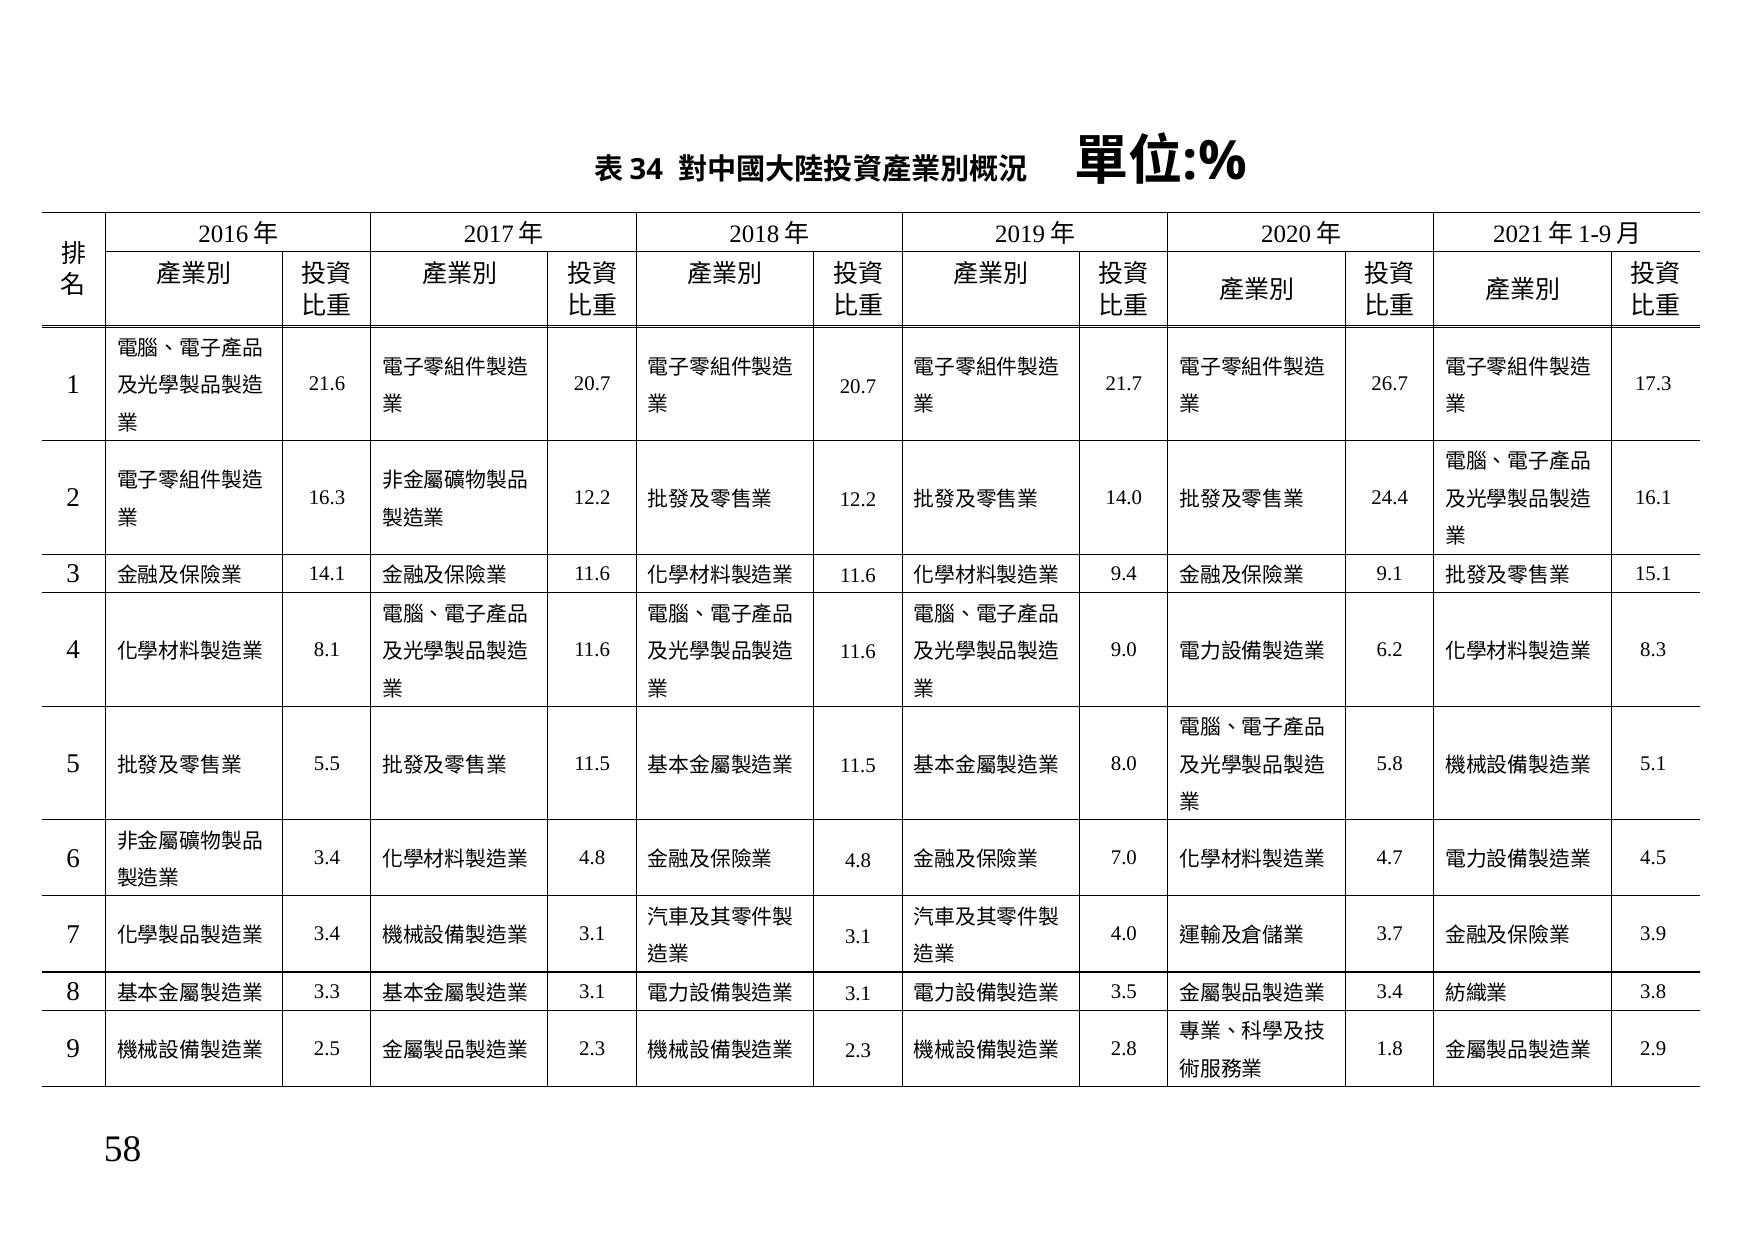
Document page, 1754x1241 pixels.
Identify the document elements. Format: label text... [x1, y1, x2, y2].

table_cell 金融及保險業 [1168, 555, 1345, 592]
table_cell 2.5 [283, 1011, 370, 1086]
table_cell 機械設備製造業 [637, 1011, 813, 1086]
table_cell 15.1 [1612, 555, 1700, 592]
table_cell 專業、科學及技術服務業 [1168, 1011, 1345, 1086]
table_cell 產業別 [371, 252, 547, 324]
table_cell 電子零組件製造業 [106, 441, 282, 554]
table_cell 5.5 [283, 707, 370, 819]
table_cell 化學材料製造業 [903, 555, 1079, 592]
table_cell 非金屬礦物製品製造業 [106, 820, 282, 895]
table_cell 汽車及其零件製造業 [903, 896, 1079, 971]
table_cell 11.6 [548, 593, 636, 706]
table_cell 20.7 [814, 328, 902, 440]
table_cell 6 [42, 820, 105, 895]
table_cell 投資比重 [1612, 252, 1700, 324]
table_cell 化學材料製造業 [106, 593, 282, 706]
table_cell 非金屬礦物製品製造業 [371, 441, 547, 554]
table_cell 基本金屬製造業 [903, 707, 1079, 819]
table_header 2018年 [637, 213, 902, 251]
table_cell 基本金屬製造業 [106, 973, 282, 1010]
table_cell 3 [42, 555, 105, 592]
table_header 2017年 [371, 213, 636, 251]
table_cell 機械設備製造業 [1434, 707, 1611, 819]
table_cell 電子零組件製造業 [1434, 328, 1611, 440]
table_cell 5 [42, 707, 105, 819]
table_cell 電子零組件製造業 [637, 328, 813, 440]
table_cell 21.6 [283, 328, 370, 440]
table_cell 16.3 [283, 441, 370, 554]
table_cell 投資比重 [814, 252, 902, 324]
table_cell 電力設備製造業 [1434, 820, 1611, 895]
table_cell 電腦、電子產品及光學製品製造業 [1168, 707, 1345, 819]
table_cell 2.3 [814, 1011, 902, 1086]
subtitle 表34 對中國大陸投資產業別概況 單位:% [103, 99, 1639, 212]
table_cell 3.8 [1612, 973, 1700, 1010]
table_cell 電子零組件製造業 [371, 328, 547, 440]
table_cell 11.6 [814, 555, 902, 592]
table_cell 金融及保險業 [637, 820, 813, 895]
table_cell 3.4 [283, 896, 370, 971]
table_cell 3.1 [548, 896, 636, 971]
table_cell 化學材料製造業 [371, 820, 547, 895]
table_cell 化學材料製造業 [1168, 820, 1345, 895]
table_cell 電力設備製造業 [903, 973, 1079, 1010]
table_cell 電腦、電子產品及光學製品製造業 [106, 328, 282, 440]
table_cell 3.3 [283, 973, 370, 1010]
table_cell 14.1 [283, 555, 370, 592]
table_cell 電腦、電子產品及光學製品製造業 [903, 593, 1079, 706]
table_cell 1.8 [1346, 1011, 1433, 1086]
table_cell 16.1 [1612, 441, 1700, 554]
table_cell 11.5 [814, 707, 902, 819]
table_cell 11.6 [548, 555, 636, 592]
table_cell 投資比重 [1346, 252, 1433, 324]
table_cell 9.4 [1080, 555, 1167, 592]
table_cell 金融及保險業 [371, 555, 547, 592]
table_cell 機械設備製造業 [106, 1011, 282, 1086]
table_cell 8.0 [1080, 707, 1167, 819]
table_cell 機械設備製造業 [371, 896, 547, 971]
table_cell 批發及零售業 [637, 441, 813, 554]
table_cell 2.3 [548, 1011, 636, 1086]
table_cell 基本金屬製造業 [371, 973, 547, 1010]
table_cell 21.7 [1080, 328, 1167, 440]
table_cell 24.4 [1346, 441, 1433, 554]
table_cell 4.8 [548, 820, 636, 895]
table_cell 電力設備製造業 [637, 973, 813, 1010]
table_cell 7 [42, 896, 105, 971]
table_cell 投資比重 [283, 252, 370, 324]
table_cell 5.1 [1612, 707, 1700, 819]
table_cell 運輸及倉儲業 [1168, 896, 1345, 971]
table_cell 金融及保險業 [106, 555, 282, 592]
table_cell 7.0 [1080, 820, 1167, 895]
table_cell 電力設備製造業 [1168, 593, 1345, 706]
table_cell 金屬製品製造業 [1168, 973, 1345, 1010]
table_cell 產業別 [1168, 252, 1345, 324]
table_cell 金融及保險業 [1434, 896, 1611, 971]
table_cell 2 [42, 441, 105, 554]
table_cell 紡織業 [1434, 973, 1611, 1010]
table_cell 8.1 [283, 593, 370, 706]
table_cell 4.0 [1080, 896, 1167, 971]
table_cell 3.1 [814, 973, 902, 1010]
table_cell 電子零組件製造業 [1168, 328, 1345, 440]
table_cell 1 [42, 328, 105, 440]
table_cell 17.3 [1612, 328, 1700, 440]
table_cell 12.2 [548, 441, 636, 554]
table_cell 3.1 [548, 973, 636, 1010]
table_cell 3.5 [1080, 973, 1167, 1010]
table_cell 3.9 [1612, 896, 1700, 971]
table_header 2019年 [903, 213, 1167, 251]
table_cell 3.4 [1346, 973, 1433, 1010]
table_cell 汽車及其零件製造業 [637, 896, 813, 971]
table_cell 2.8 [1080, 1011, 1167, 1086]
table_cell 批發及零售業 [903, 441, 1079, 554]
table_header 2020年 [1168, 213, 1433, 251]
table_cell 3.1 [814, 896, 902, 971]
table_cell 電腦、電子產品及光學製品製造業 [637, 593, 813, 706]
table_header 2016年 [106, 213, 370, 251]
table_cell 金屬製品製造業 [371, 1011, 547, 1086]
table_cell 投資比重 [548, 252, 636, 324]
table_cell 基本金屬製造業 [637, 707, 813, 819]
table_cell 化學材料製造業 [637, 555, 813, 592]
table_cell 14.0 [1080, 441, 1167, 554]
table_cell 11.6 [814, 593, 902, 706]
table_cell 產業別 [106, 252, 282, 324]
table_cell 批發及零售業 [106, 707, 282, 819]
table_cell 4.7 [1346, 820, 1433, 895]
table_cell 電腦、電子產品及光學製品製造業 [371, 593, 547, 706]
table_cell 9.1 [1346, 555, 1433, 592]
table_cell 化學製品製造業 [106, 896, 282, 971]
table_cell 20.7 [548, 328, 636, 440]
table_cell 11.5 [548, 707, 636, 819]
table_cell 批發及零售業 [371, 707, 547, 819]
table_cell 8 [42, 973, 105, 1010]
table_cell 26.7 [1346, 328, 1433, 440]
table_cell 批發及零售業 [1434, 555, 1611, 592]
table_cell 產業別 [903, 252, 1079, 324]
table_cell 批發及零售業 [1168, 441, 1345, 554]
table_cell 電腦、電子產品及光學製品製造業 [1434, 441, 1611, 554]
table_cell 3.4 [283, 820, 370, 895]
table_header 排名 [42, 213, 105, 324]
table_cell 4.8 [814, 820, 902, 895]
table_cell 產業別 [1434, 252, 1611, 324]
table_cell 電子零組件製造業 [903, 328, 1079, 440]
table_cell 4 [42, 593, 105, 706]
table_cell 化學材料製造業 [1434, 593, 1611, 706]
table_cell 金融及保險業 [903, 820, 1079, 895]
table_header 2021年1-9月 [1434, 213, 1700, 251]
table_cell 12.2 [814, 441, 902, 554]
table_cell 9 [42, 1011, 105, 1086]
table_cell 投資比重 [1080, 252, 1167, 324]
table_cell 產業別 [637, 252, 813, 324]
table_cell 9.0 [1080, 593, 1167, 706]
table_cell 4.5 [1612, 820, 1700, 895]
table_cell 機械設備製造業 [903, 1011, 1079, 1086]
table_cell 8.3 [1612, 593, 1700, 706]
table_cell 2.9 [1612, 1011, 1700, 1086]
table_cell 6.2 [1346, 593, 1433, 706]
table_cell 金屬製品製造業 [1434, 1011, 1611, 1086]
table_cell 5.8 [1346, 707, 1433, 819]
table_cell 3.7 [1346, 896, 1433, 971]
